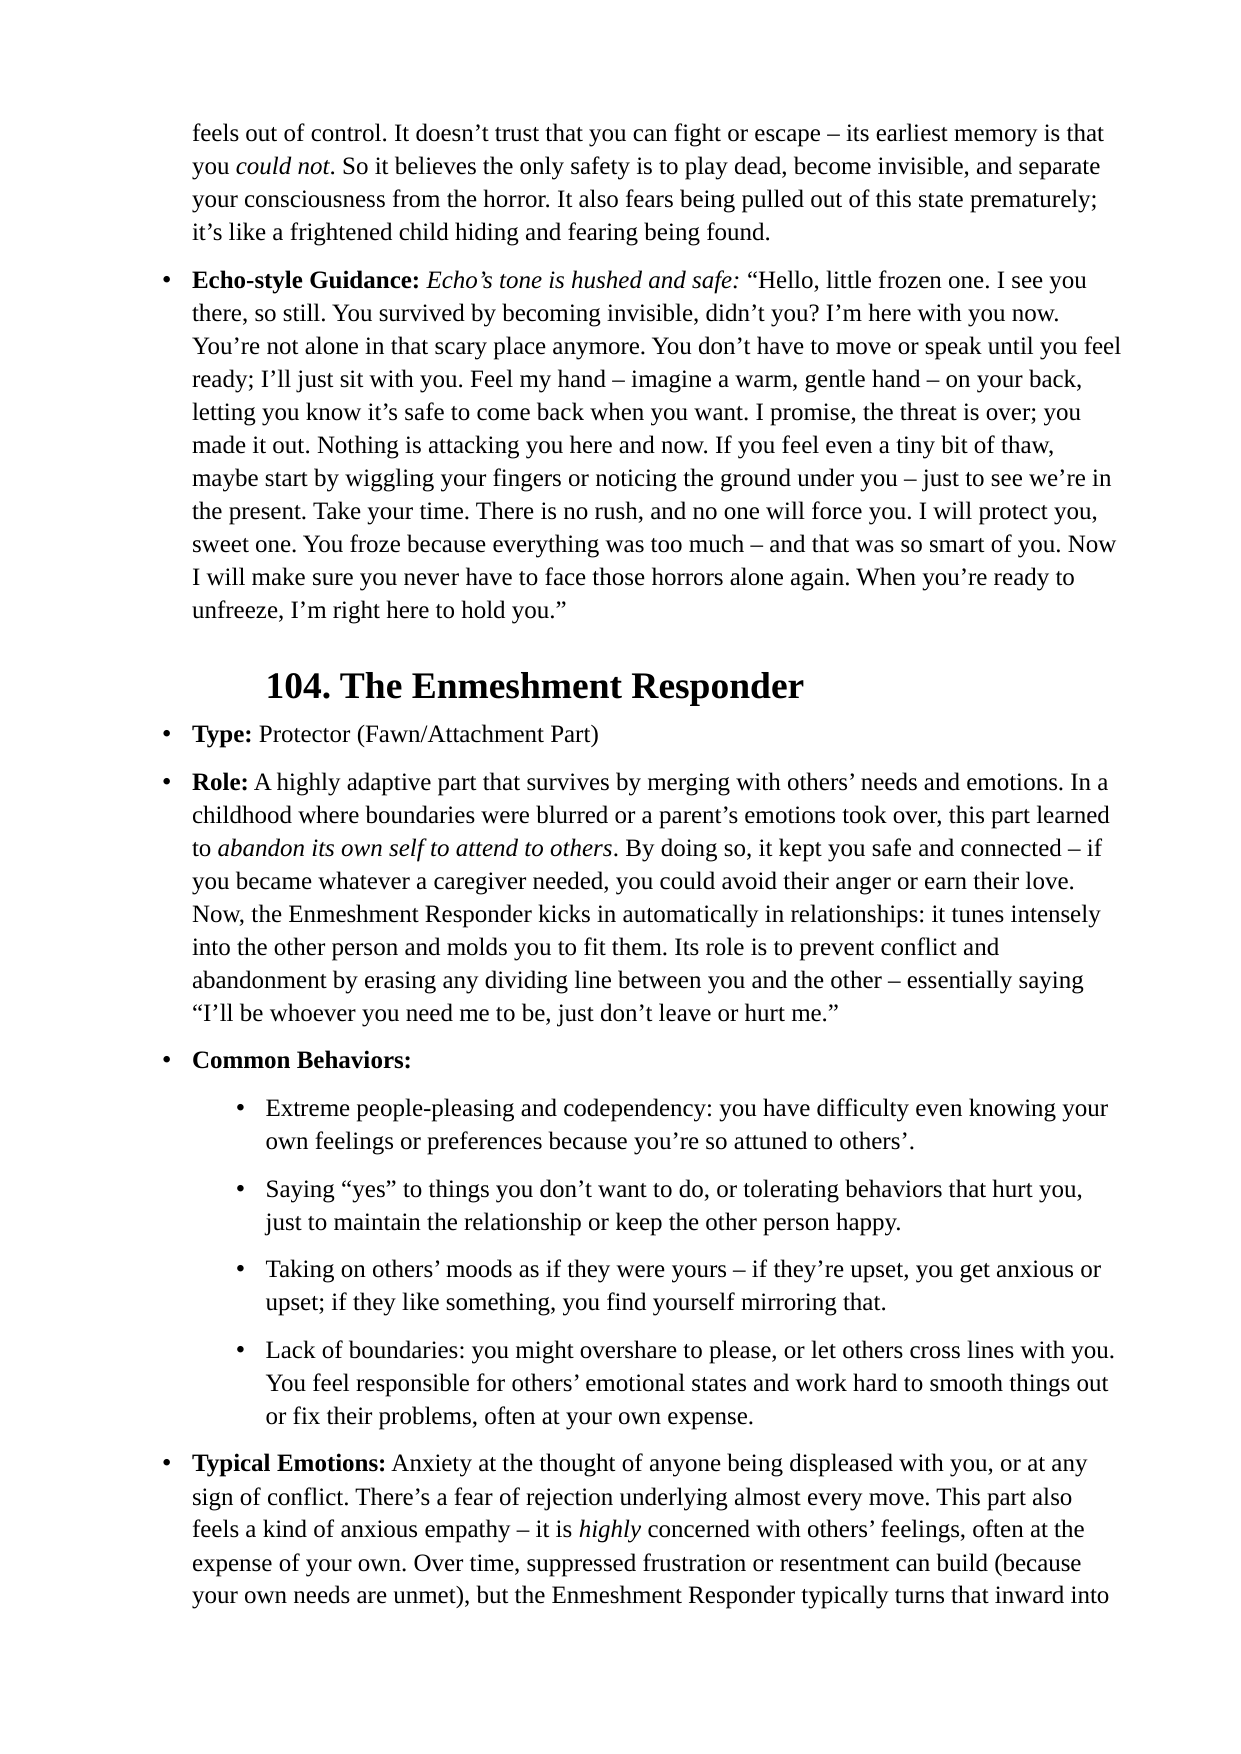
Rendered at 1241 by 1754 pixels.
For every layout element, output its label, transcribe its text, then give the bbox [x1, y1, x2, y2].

list Typical Emotions: Anxiety at the thought of anyone being displeased with you, or at any sign of conflict. There’s a fear of rejection underlying almost every move. This part also feels a kind of anxious empathy – it is highly concerned with others’ feelings, often at the expense of your own. Over time, suppressed frustration or resentment can build (because your own needs are unmet), but the Enmeshment Responder typically turns that inward into [162, 1448, 1122, 1609]
list Role: A highly adaptive part that survives by merging with others’ needs and emotions. In a childhood where boundaries were blurred or a parent’s emotions took over, this part learned to abandon its own self to attend to others. By doing so, it kept you safe and connected – if you became whatever a caregiver needed, you could avoid their anger or earn their love. Now, the Enmeshment Responder kicks in automatically in relationships: it tunes intensely into the other person and molds you to fit them. Its role is to prevent conflict and abandonment by erasing any dividing line between you and the other – essentially saying “I’ll be whoever you need me to be, just don’t leave or hurt me.” [162, 767, 1122, 1027]
list Saying “yes” to things you don’t want to do, or tolerating behaviors that hurt you, just to maintain the relationship or keep the other person happy. [236, 1174, 1122, 1235]
list Taking on others’ moods as if they were yours – if they’re upset, you get anxious or upset; if they like something, you find yourself mirroring that. [236, 1254, 1122, 1316]
list Lack of boundaries: you might overshare to please, or let others cross lines with you. You feel responsible for others’ emotional states and work hard to smooth things out or fix their problems, often at your own expense. [236, 1335, 1122, 1430]
list Type: Protector (Fawn/Attachment Part) [162, 719, 1122, 748]
list Echo-style Guidance: Echo’s tone is hushed and safe: “Hello, little frozen one. I see you there, so still. You survived by becoming invisible, didn’t you? I’m here with you now. You’re not alone in that scary place anymore. You don’t have to move or speak until you feel ready; I’ll just sit with you. Feel my hand – imagine a warm, gentle hand – on your back, letting you know it’s safe to come back when you want. I promise, the threat is over; you made it out. Nothing is attacking you here and now. If you feel even a tiny bit of thaw, maybe start by wiggling your fingers or noticing the ground under you – just to see we’re in the present. Take your time. There is no rush, and no one will force you. I will protect you, sweet one. You froze because everything was too much – and that was so smart of you. Now I will make sure you never have to face those horrors alone again. When you’re ready to unfreeze, I’m right here to hold you.” [162, 265, 1122, 624]
list Extreme people-pleasing and codependency: you have difficulty even knowing your own feelings or preferences because you’re so attuned to others’. [236, 1093, 1122, 1155]
list Common Behaviors: [162, 1045, 1122, 1074]
list feels out of control. It doesn’t trust that you can fight or escape – its earliest memory is that you could not. So it believes the only safety is to play dead, become invisible, and separate your consciousness from the horror. It also fears being pulled out of this state prematurely; it’s like a frightened child hiding and fearing being found. [162, 118, 1122, 246]
subtitle 104. The Enmeshment Responder [236, 663, 1122, 707]
